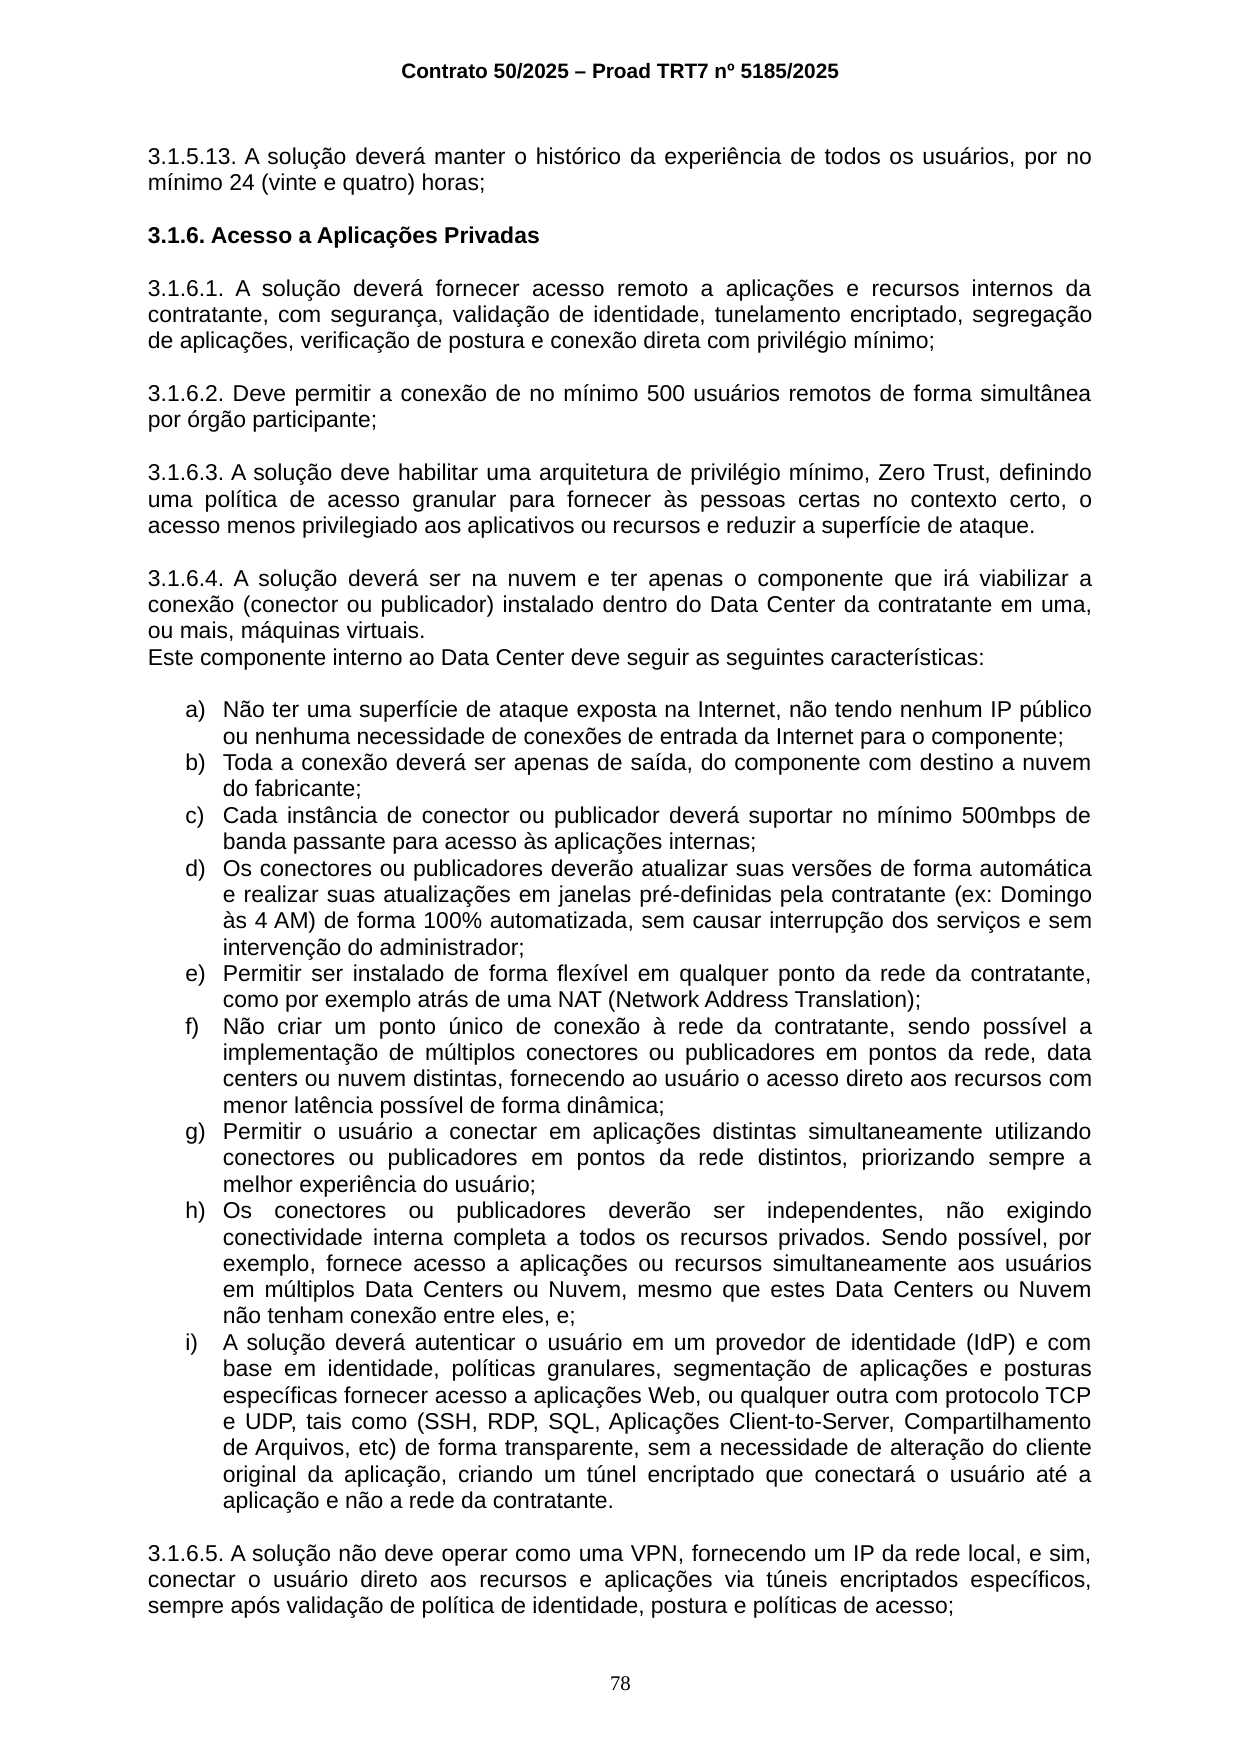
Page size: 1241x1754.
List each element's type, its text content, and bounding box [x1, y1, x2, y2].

list Permitir o usuário a conectar em aplicações distintas simultaneamente utilizando conectores ou publicadores em pontos da rede distintos, priorizando sempre a melhor experiência do usuário; [185, 1118, 1092, 1197]
text 3.1.6. Acesso a Aplicações Privadas [148, 222, 1092, 248]
list Os conectores ou publicadores deverão ser independentes, não exigindo conectividade interna completa a todos os recursos privados. Sendo possível, por exemplo, fornece acesso a aplicações ou recursos simultaneamente aos usuários em múltiplos Data Centers ou Nuvem, mesmo que estes Data Centers ou Nuvem não tenham conexão entre eles, e; [185, 1197, 1092, 1329]
list Permitir ser instalado de forma flexível em qualquer ponto da rede da contratante, como por exemplo atrás de uma NAT (Network Address Translation); [185, 960, 1092, 1013]
text 3.1.5.13. A solução deverá manter o histórico da experiência de todos os usuários, por no mínimo 24 (vinte e quatro) horas; [148, 143, 1092, 196]
list Cada instância de conector ou publicador deverá suportar no mínimo 500mbps de banda passante para acesso às aplicações internas; [185, 802, 1092, 854]
text 3.1.6.2. Deve permitir a conexão de no mínimo 500 usuários remotos de forma simultânea por órgão participante; [148, 380, 1092, 433]
list Não criar um ponto único de conexão à rede da contratante, sendo possível a implementação de múltiplos conectores ou publicadores em pontos da rede, data centers ou nuvem distintas, fornecendo ao usuário o acesso direto aos recursos com menor latência possível de forma dinâmica; [185, 1013, 1092, 1118]
list Toda a conexão deverá ser apenas de saída, do componente com destino a nuvem do fabricante; [185, 749, 1092, 802]
list A solução deverá autenticar o usuário em um provedor de identidade (IdP) e com base em identidade, políticas granulares, segmentação de aplicações e posturas específicas fornecer acesso a aplicações Web, ou qualquer outra com protocolo TCP e UDP, tais como (SSH, RDP, SQL, Aplicações Client-to-Server, Compartilhamento de Arquivos, etc) de forma transparente, sem a necessidade de alteração do cliente original da aplicação, criando um túnel encriptado que conectará o usuário até a aplicação e não a rede da contratante. [185, 1329, 1092, 1513]
list Não ter uma superfície de ataque exposta na Internet, não tendo nenhum IP público ou nenhuma necessidade de conexões de entrada da Internet para o componente; [185, 696, 1092, 749]
text 3.1.6.4. A solução deverá ser na nuvem e ter apenas o componente que irá viabilizar a conexão (conector ou publicador) instalado dentro do Data Center da contratante em uma, ou mais, máquinas virtuais. [148, 564, 1092, 644]
text Este componente interno ao Data Center deve seguir as seguintes características: [148, 644, 1092, 670]
text 3.1.6.1. A solução deverá fornecer acesso remoto a aplicações e recursos internos da contratante, com segurança, validação de identidade, tunelamento encriptado, segregação de aplicações, verificação de postura e conexão direta com privilégio mínimo; [148, 275, 1092, 354]
list Os conectores ou publicadores deverão atualizar suas versões de forma automática e realizar suas atualizações em janelas pré-definidas pela contratante (ex: Domingo às 4 AM) de forma 100% automatizada, sem causar interrupção dos serviços e sem intervenção do administrador; [185, 854, 1092, 960]
text 3.1.6.5. A solução não deve operar como uma VPN, fornecendo um IP da rede local, e sim, conectar o usuário direto aos recursos e aplicações via túneis encriptados específicos, sempre após validação de política de identidade, postura e políticas de acesso; [148, 1540, 1092, 1619]
text 3.1.6.3. A solução deve habilitar uma arquitetura de privilégio mínimo, Zero Trust, definindo uma política de acesso granular para fornecer às pessoas certas no contexto certo, o acesso menos privilegiado aos aplicativos ou recursos e reduzir a superfície de ataque. [148, 459, 1092, 538]
